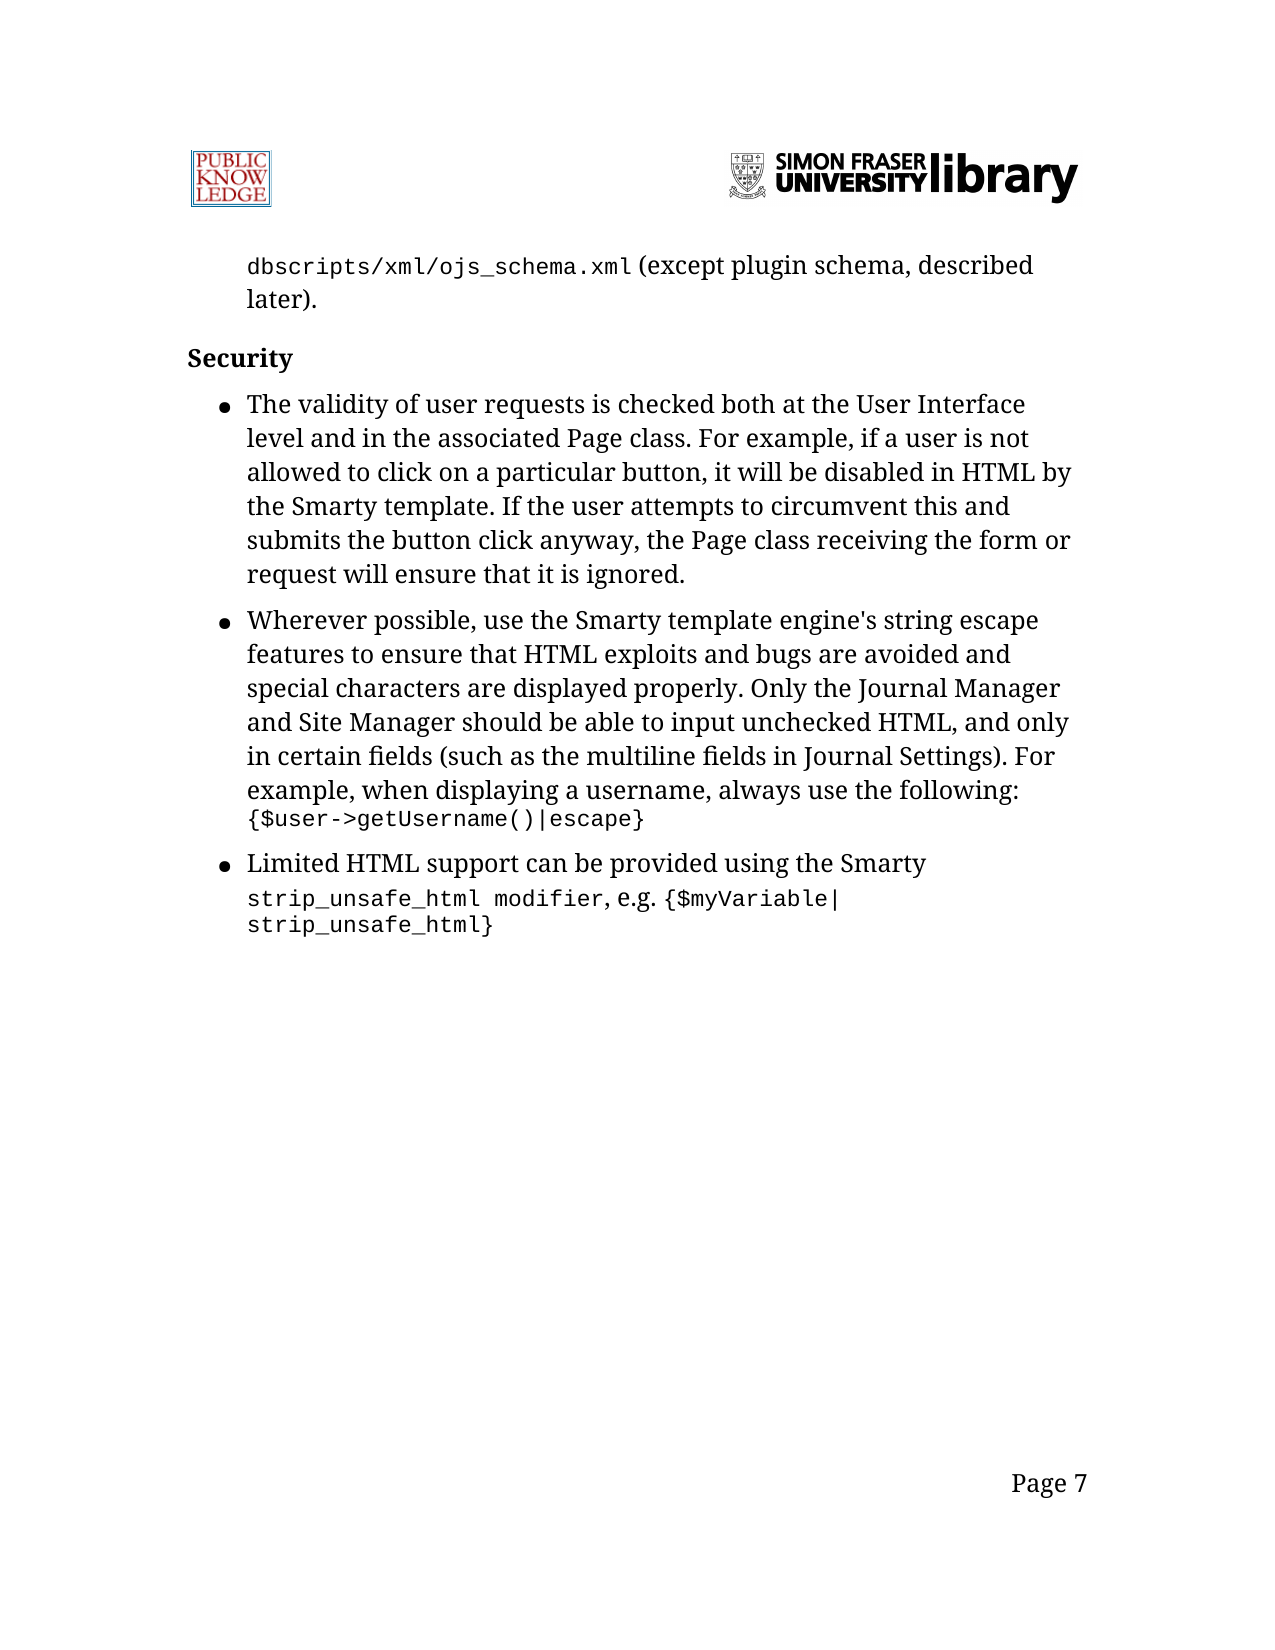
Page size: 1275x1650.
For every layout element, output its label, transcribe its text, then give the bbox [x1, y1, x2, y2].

picture [723, 150, 1083, 207]
list Limited HTML support can be provided using the Smarty strip_unsafe_html modifier, e.g. {$myVariable|strip_unsafe_html} [217, 846, 1087, 940]
list Wherever possible, use the Smarty template engine's string escape features to ensure that HTML exploits and bugs are avoided and special characters are displayed properly. Only the Journal Manager and Site Manager should be able to input unchecked HTML, and only in certain fields (such as the multiline fields in Journal Settings). For example, when displaying a username, always use the following: {$user->getUsername()|escape} [217, 603, 1087, 833]
picture [193, 150, 272, 205]
list The validity of user requests is checked both at the User Interface level and in the associated Page class. For example, if a user is not allowed to click on a particular button, it will be disabled in HTML by the Smarty template. If the user attempts to circumvent this and submits the button click anyway, the Page class receiving the form or request will ensure that it is ignored. [217, 387, 1087, 591]
list dbscripts/xml/ojs_schema.xml (except plugin schema, described later). [217, 247, 1087, 315]
subtitle Security [187, 340, 1087, 374]
